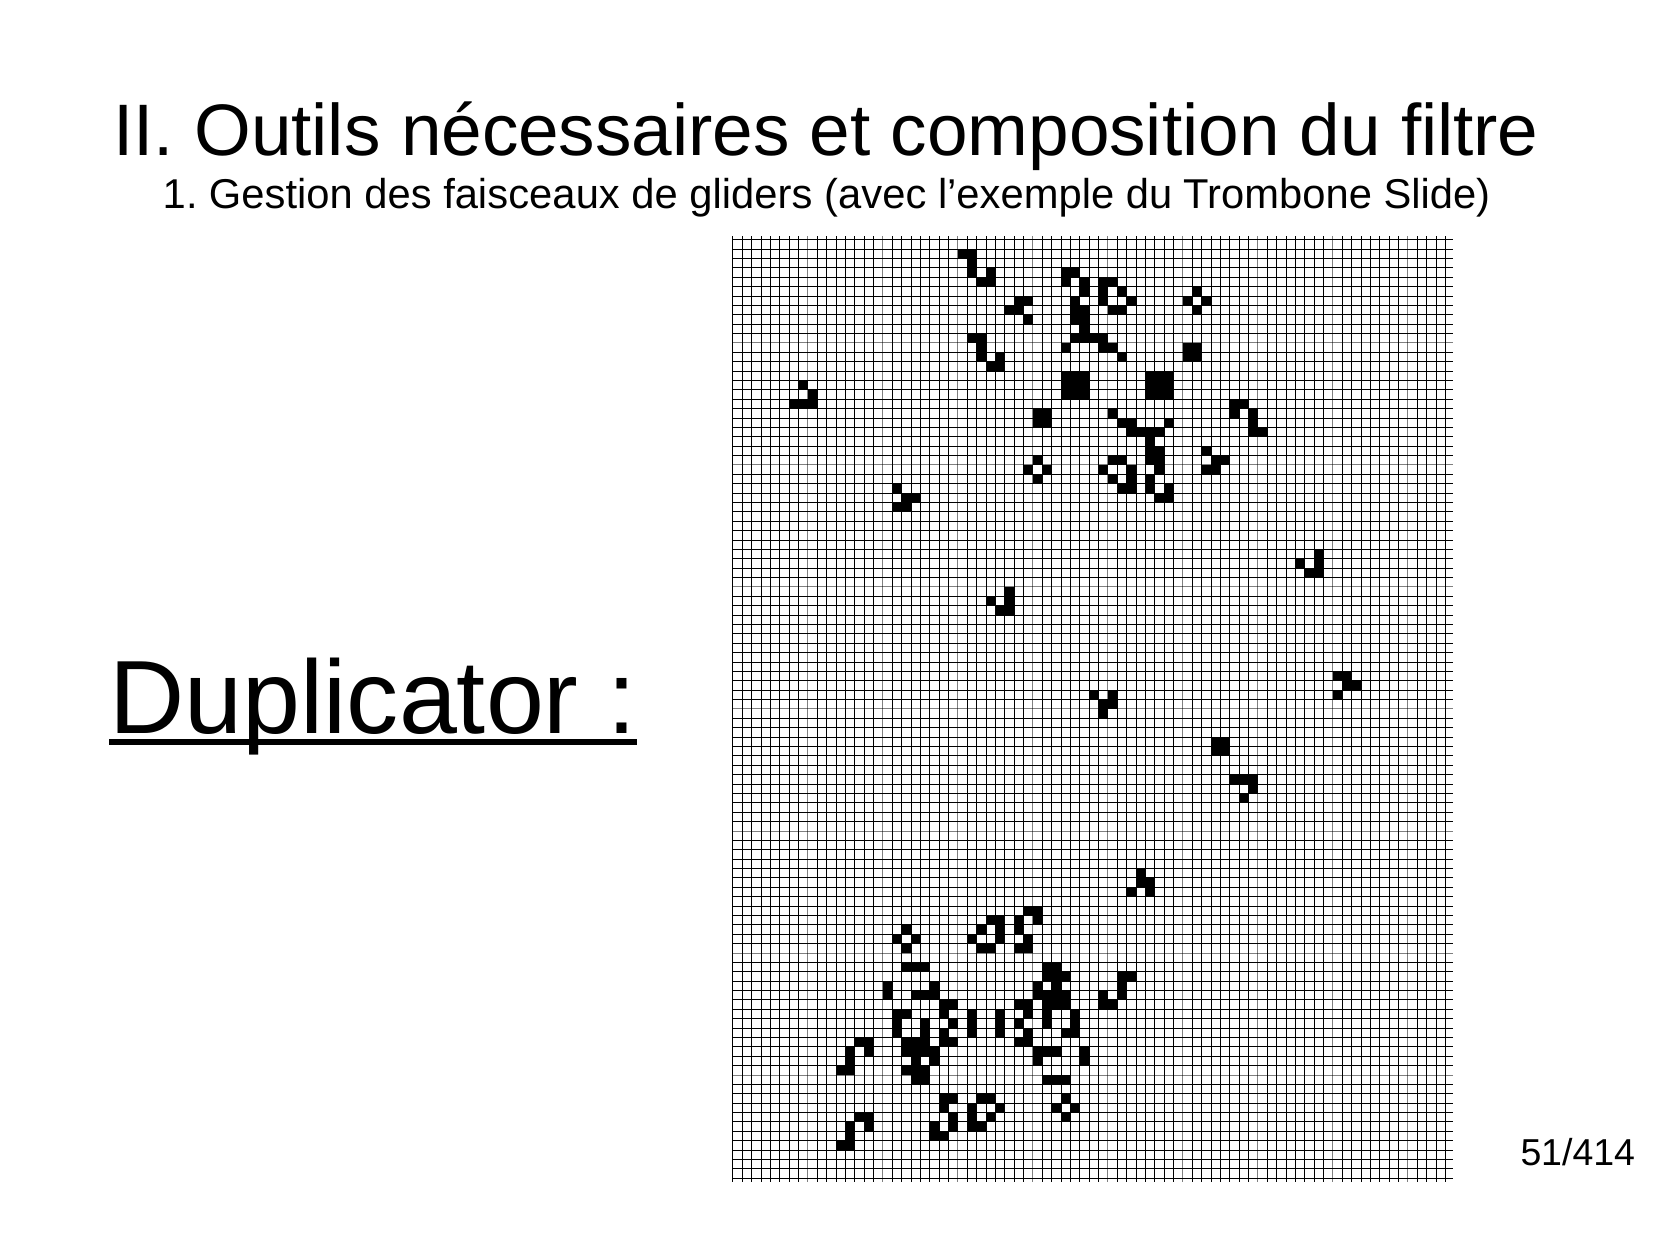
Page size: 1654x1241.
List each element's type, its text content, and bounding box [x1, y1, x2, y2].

title II. Outils nécessaires et composition du filtre 1. Gestion des faisceaux de gliders (avec l’exemple du Trombone Slide) [82, 49, 1571, 257]
text_box Duplicator : [94, 631, 652, 763]
text_box <number>/414 [1505, 1124, 1654, 1182]
picture [732, 236, 1453, 1182]
